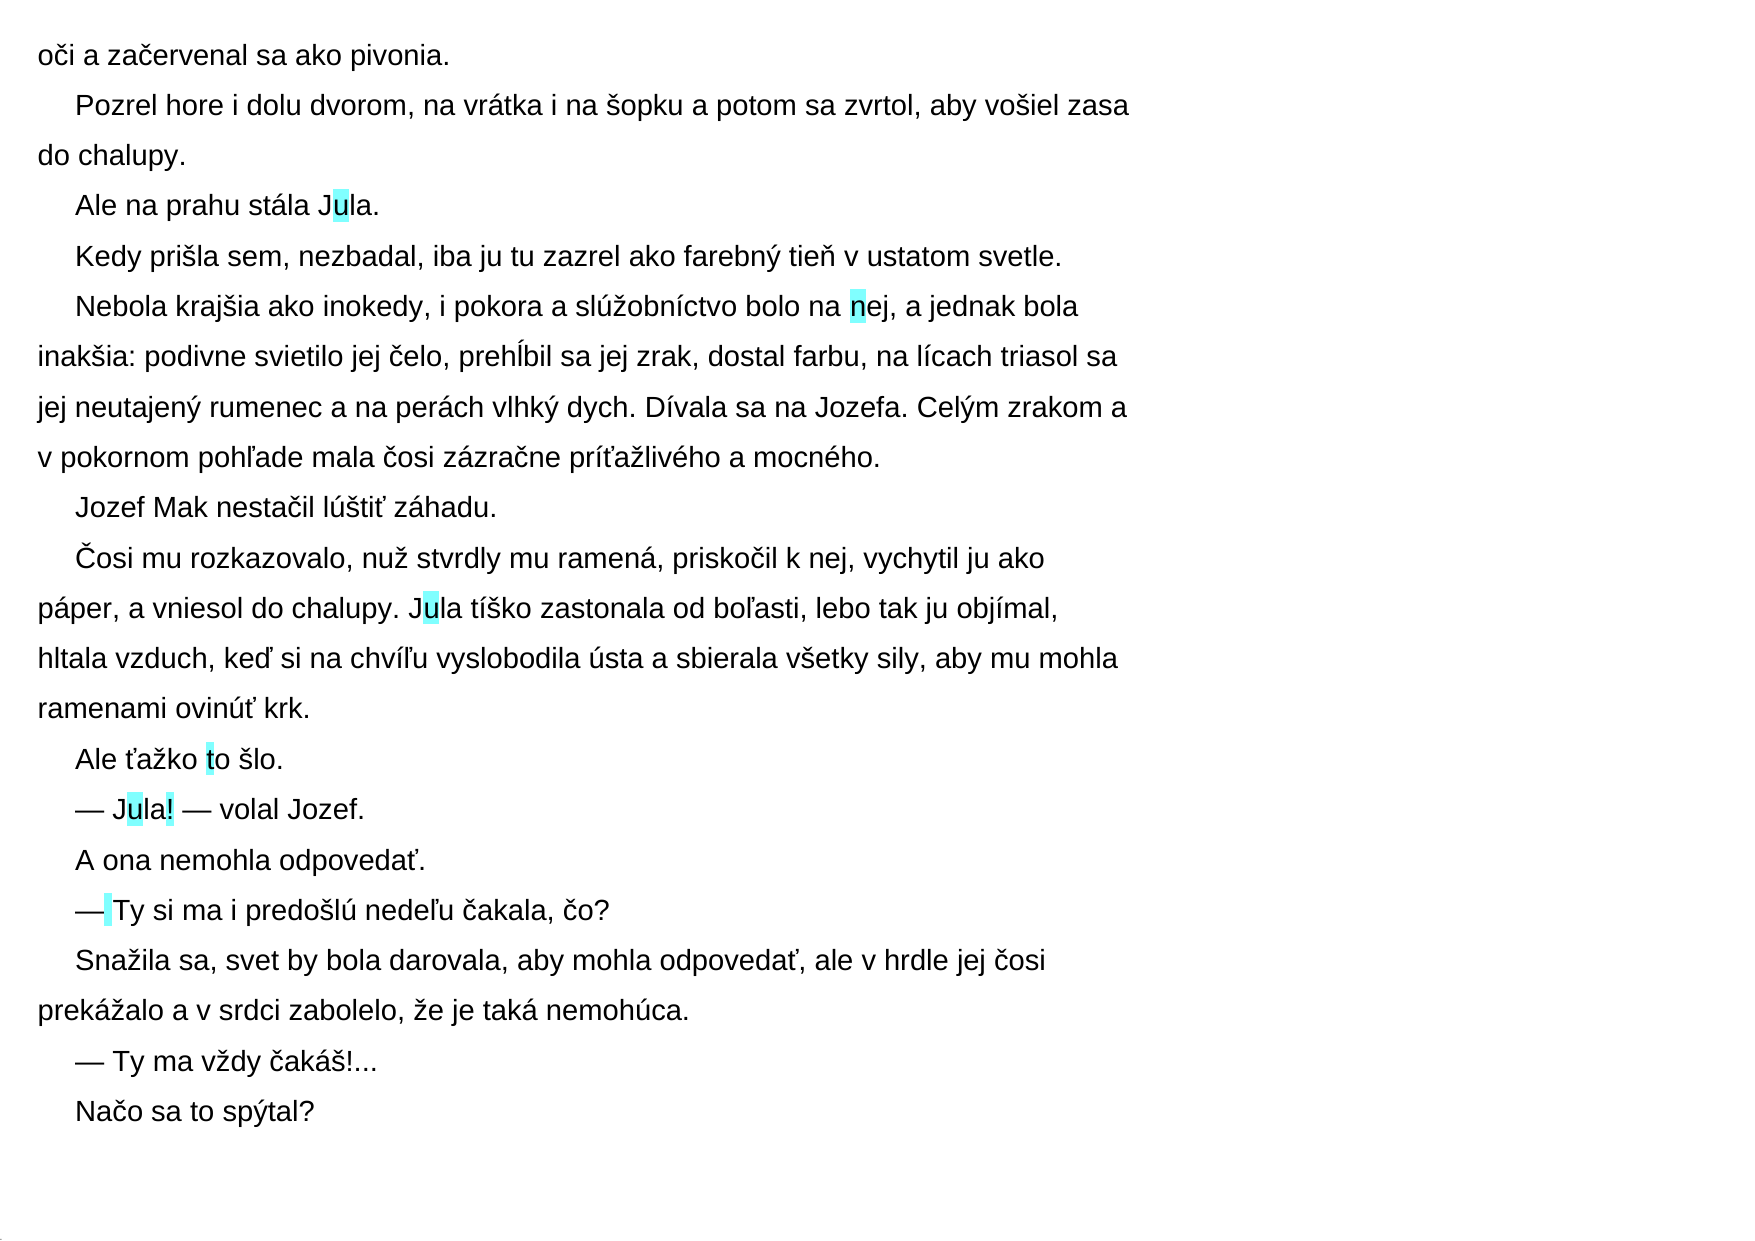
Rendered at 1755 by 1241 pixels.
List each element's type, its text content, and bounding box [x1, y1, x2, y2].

text Ale ťažko to šlo. [37, 742, 1130, 775]
text oči a začervenal sa ako pivonia. [37, 37, 1130, 71]
text Pozrel hore i dolu dvorom, na vrátka i na šopku a potom sa zvrtol, aby vošiel zasa do chalupy. [37, 88, 1130, 172]
text — Ty ma vždy čakáš!... [37, 1044, 1130, 1077]
text Načo sa to spýtal? [37, 1094, 1130, 1128]
text Jozef Mak nestačil lúštiť záhadu. [37, 490, 1130, 524]
text Čosi mu rozkazovalo, nuž stvrdly mu ramená, priskočil k nej, vychytil ju ako páper, a vniesol do chalupy. Jula tíško zastonala od boľasti, lebo tak ju objímal, hltala vzduch, keď si na chvíľu vyslobodila ústa a sbierala všetky sily, aby mu mohla ramenami ovinúť krk. [37, 541, 1130, 725]
text Nebola krajšia ako inokedy, i pokora a slúžobníctvo bolo na nej, a jednak bola inakšia: podivne svietilo jej čelo, prehĺbil sa jej zrak, dostal farbu, na lícach triasol sa jej neutajený rumenec a na perách vlhký dych. Dívala sa na Jozefa. Celým zrakom a v pokornom pohľade mala čosi zázračne príťažlivého a mocného. [37, 289, 1130, 473]
text A ona nemohla odpovedať. [37, 842, 1130, 876]
text — Jula! — volal Jozef. [37, 792, 1130, 826]
text Ale na prahu stála Jula. [37, 188, 1130, 222]
text Kedy prišla sem, nezbadal, iba ju tu zazrel ako farebný tieň v ustatom svetle. [37, 239, 1130, 272]
text — Ty si ma i predošlú nedeľu čakala, čo? [37, 893, 1130, 926]
text Snažila sa, svet by bola darovala, aby mohla odpovedať, ale v hrdle jej čosi prekážalo a v srdci zabolelo, že je taká nemohúca. [37, 943, 1130, 1027]
